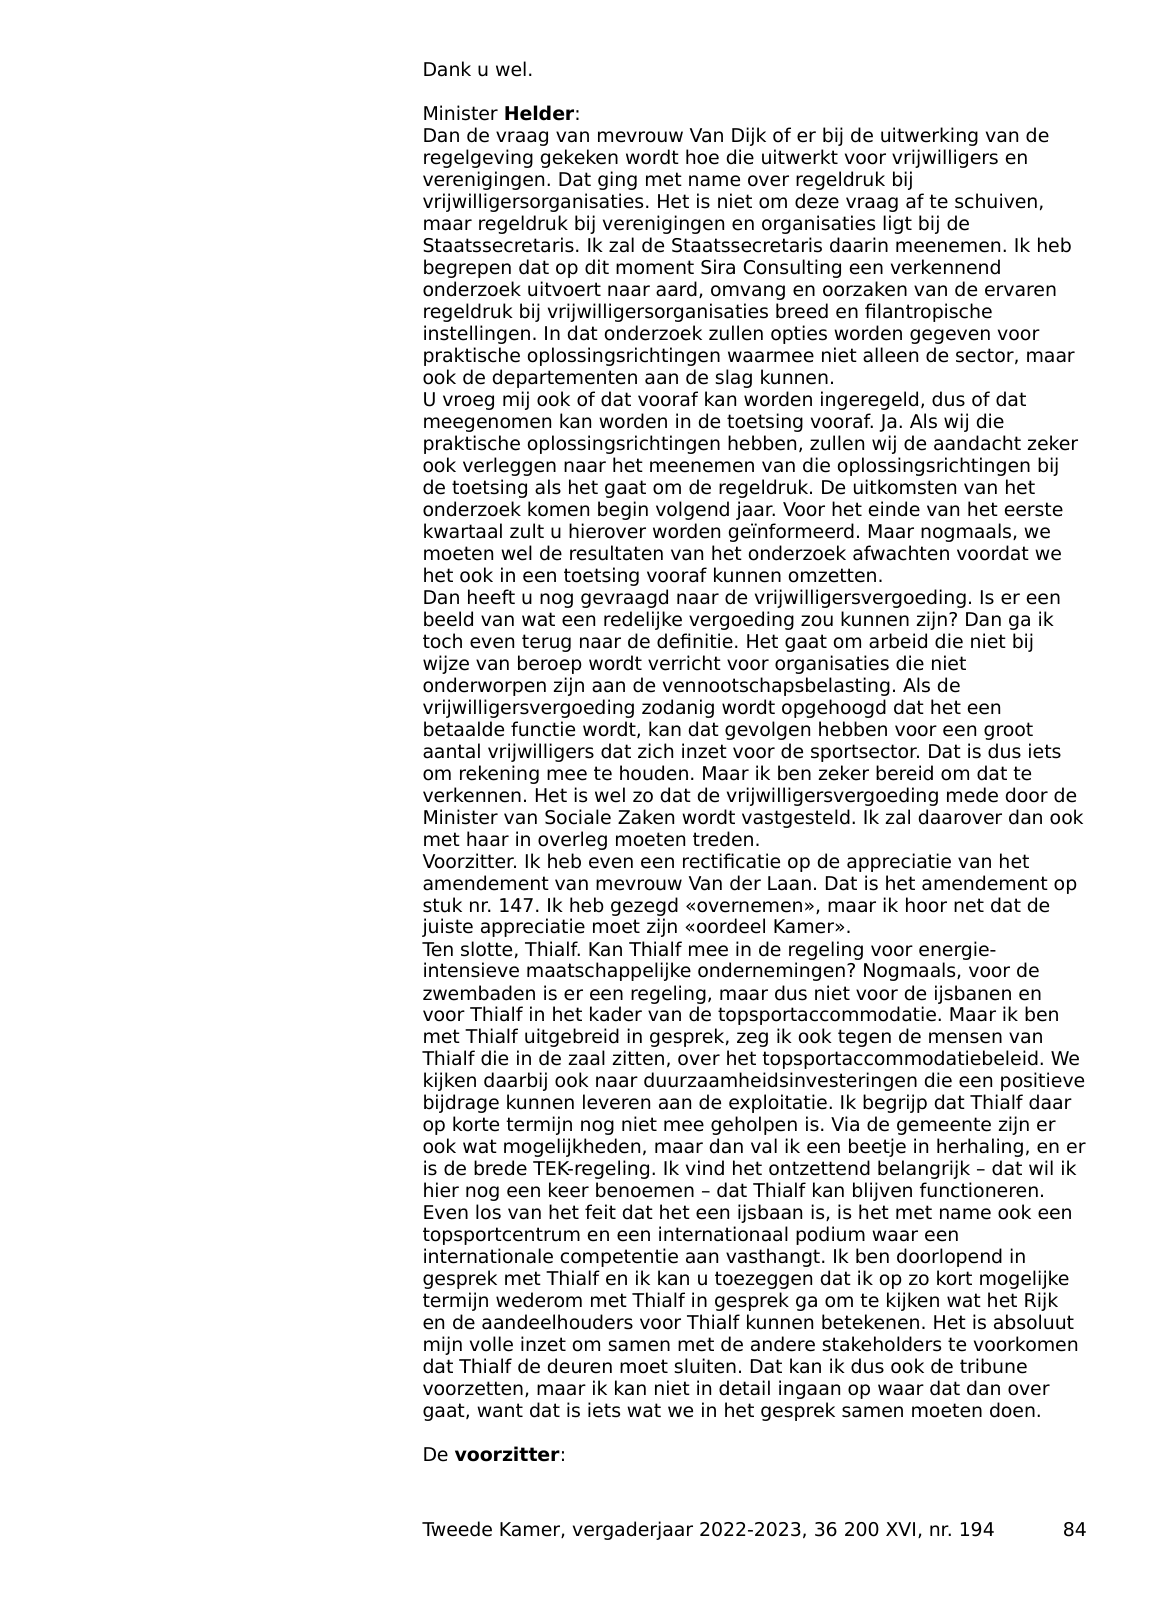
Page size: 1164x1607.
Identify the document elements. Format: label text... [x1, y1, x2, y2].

text Dank u wel. [422, 59, 1087, 81]
text Minister Helder: [422, 103, 1087, 125]
text Dan de vraag van mevrouw Van Dijk of er bij de uitwerking van de regelgeving gekeken wordt hoe die uitwerkt voor vrijwilligers en verenigingen. Dat ging met name over regeldruk bij vrijwilligersorganisaties. Het is niet om deze vraag af te schuiven, maar regeldruk bij verenigingen en organisaties ligt bij de Staatssecretaris. Ik zal de Staatssecretaris daarin meenemen. Ik heb begrepen dat op dit moment Sira Consulting een verkennend onderzoek uitvoert naar aard, omvang en oorzaken van de ervaren regeldruk bij vrijwilligersorganisaties breed en filantropische instellingen. In dat onderzoek zullen opties worden gegeven voor praktische oplossingsrichtingen waarmee niet alleen de sector, maar ook de departementen aan de slag kunnen. [422, 125, 1087, 389]
text Voorzitter. Ik heb even een rectificatie op de appreciatie van het amendement van mevrouw Van der Laan. Dat is het amendement op stuk nr. 147. Ik heb gezegd «overnemen», maar ik hoor net dat de juiste appreciatie moet zijn «oordeel Kamer». [422, 851, 1087, 938]
text Dan heeft u nog gevraagd naar de vrijwilligersvergoeding. Is er een beeld van wat een redelijke vergoeding zou kunnen zijn? Dan ga ik toch even terug naar de definitie. Het gaat om arbeid die niet bij wijze van beroep wordt verricht voor organisaties die niet onderworpen zijn aan de vennootschapsbelasting. Als de vrijwilligersvergoeding zodanig wordt opgehoogd dat het een betaalde functie wordt, kan dat gevolgen hebben voor een groot aantal vrijwilligers dat zich inzet voor de sportsector. Dat is dus iets om rekening mee te houden. Maar ik ben zeker bereid om dat te verkennen. Het is wel zo dat de vrijwilligersvergoeding mede door de Minister van Sociale Zaken wordt vastgesteld. Ik zal daarover dan ook met haar in overleg moeten treden. [422, 587, 1087, 851]
text U vroeg mij ook of dat vooraf kan worden ingeregeld, dus of dat meegenomen kan worden in de toetsing vooraf. Ja. Als wij die praktische oplossingsrichtingen hebben, zullen wij de aandacht zeker ook verleggen naar het meenemen van die oplossingsrichtingen bij de toetsing als het gaat om de regeldruk. De uitkomsten van het onderzoek komen begin volgend jaar. Voor het einde van het eerste kwartaal zult u hierover worden geïnformeerd. Maar nogmaals, we moeten wel de resultaten van het onderzoek afwachten voordat we het ook in een toetsing vooraf kunnen omzetten. [422, 389, 1087, 587]
text Ten slotte, Thialf. Kan Thialf mee in de regeling voor energie-intensieve maatschappelijke ondernemingen? Nogmaals, voor de zwembaden is er een regeling, maar dus niet voor de ijsbanen en voor Thialf in het kader van de topsportaccommodatie. Maar ik ben met Thialf uitgebreid in gesprek, zeg ik ook tegen de mensen van Thialf die in de zaal zitten, over het topsportaccommodatiebeleid. We kijken daarbij ook naar duurzaamheidsinvesteringen die een positieve bijdrage kunnen leveren aan de exploitatie. Ik begrijp dat Thialf daar op korte termijn nog niet mee geholpen is. Via de gemeente zijn er ook wat mogelijkheden, maar dan val ik een beetje in herhaling, en er is de brede TEK-regeling. Ik vind het ontzettend belangrijk – dat wil ik hier nog een keer benoemen – dat Thialf kan blijven functioneren. Even los van het feit dat het een ijsbaan is, is het met name ook een topsportcentrum en een internationaal podium waar een internationale competentie aan vasthangt. Ik ben doorlopend in gesprek met Thialf en ik kan u toezeggen dat ik op zo kort mogelijke termijn wederom met Thialf in gesprek ga om te kijken wat het Rijk en de aandeelhouders voor Thialf kunnen betekenen. Het is absoluut mijn volle inzet om samen met de andere stakeholders te voorkomen dat Thialf de deuren moet sluiten. Dat kan ik dus ook de tribune voorzetten, maar ik kan niet in detail ingaan op waar dat dan over gaat, want dat is iets wat we in het gesprek samen moeten doen. [422, 938, 1087, 1422]
text De voorzitter: [422, 1444, 1087, 1466]
